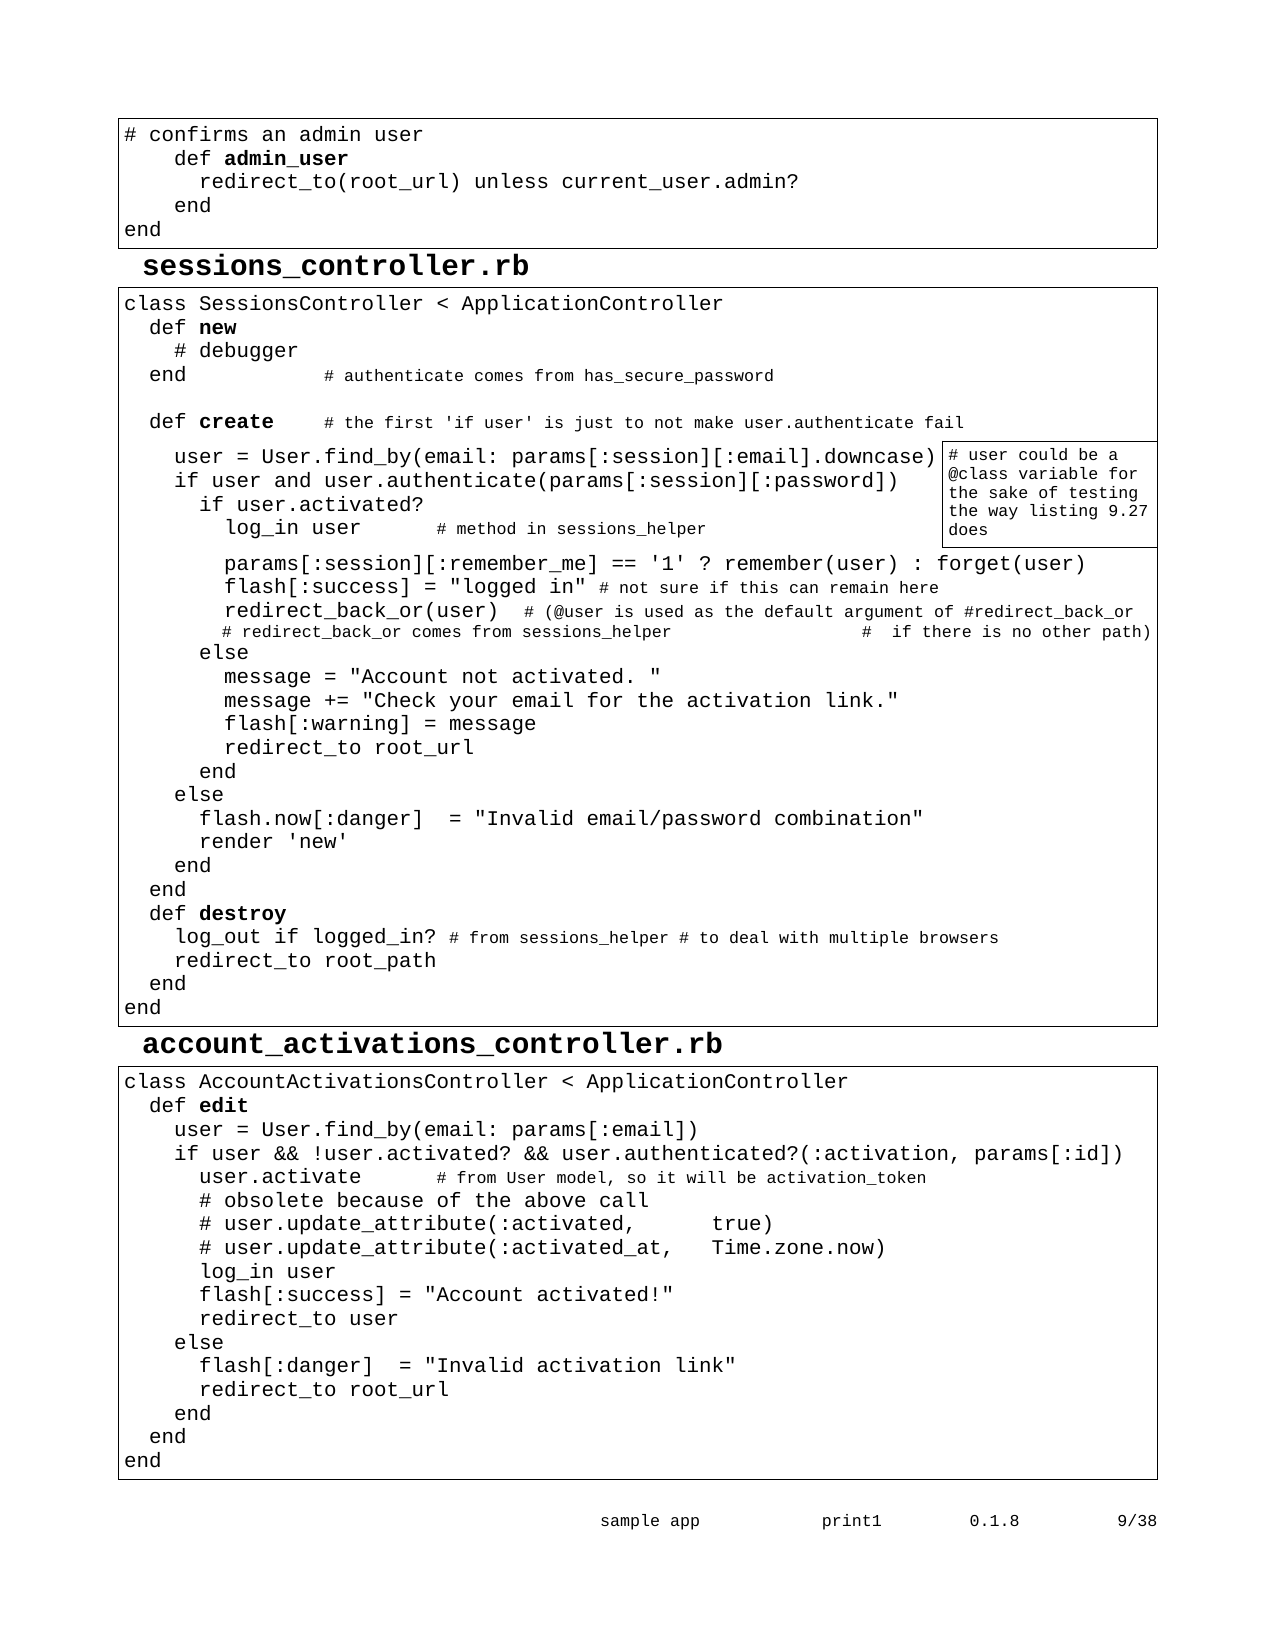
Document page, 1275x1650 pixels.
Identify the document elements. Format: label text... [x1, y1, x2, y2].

subtitle sessions_controller.rb [142, 251, 1157, 284]
table_header # confirms an admin user def admin_user redirect_to(root_url) unless current_user.admin? end end [119, 119, 1157, 248]
subtitle account_activations_controller.rb [142, 1029, 1157, 1063]
table_cell params[:session][:remember_me] == '1' ? remember(user) : forget(user) flash[:success] = "logged in" # not sure if this can remain here redirect_back_or(user) # (@user is used as the default argument of #redirect_back_or # redirect_back_or comes from sessions_helper # if there is no other path) else message = "Account not activated. " message += "Check your email for the activation link." flash[:warning] = message redirect_to root_url end else flash.now[:danger] = "Invalid email/password combination" render 'new' end end def destroy log_out if logged_in? # from sessions_helper # to deal with multiple browsers redirect_to root_path end end [119, 547, 1157, 1026]
table_cell user = User.find_by(email: params[:session][:email].downcase) if user and user.authenticate(params[:session][:password]) if user.activated? log_in user # method in sessions_helper [119, 441, 942, 547]
table_header class SessionsController < ApplicationController def new # debugger end # authenticate comes from has_secure_password def create # the first 'if user' is just to not make user.authenticate fail [119, 288, 1157, 441]
table_cell # user could be a @class variable for the sake of testing the way listing 9.27 does [943, 442, 1157, 547]
table_header class AccountActivationsController < ApplicationController def edit user = User.find_by(email: params[:email]) if user && !user.activated? && user.authenticated?(:activation, params[:id]) user.activate # from User model, so it will be activation_token # obsolete because of the above call # user.update_attribute(:activated, true) # user.update_attribute(:activated_at, Time.zone.now) log_in user flash[:success] = "Account activated!" redirect_to user else flash[:danger] = "Invalid activation link" redirect_to root_url end end end [119, 1067, 1157, 1479]
